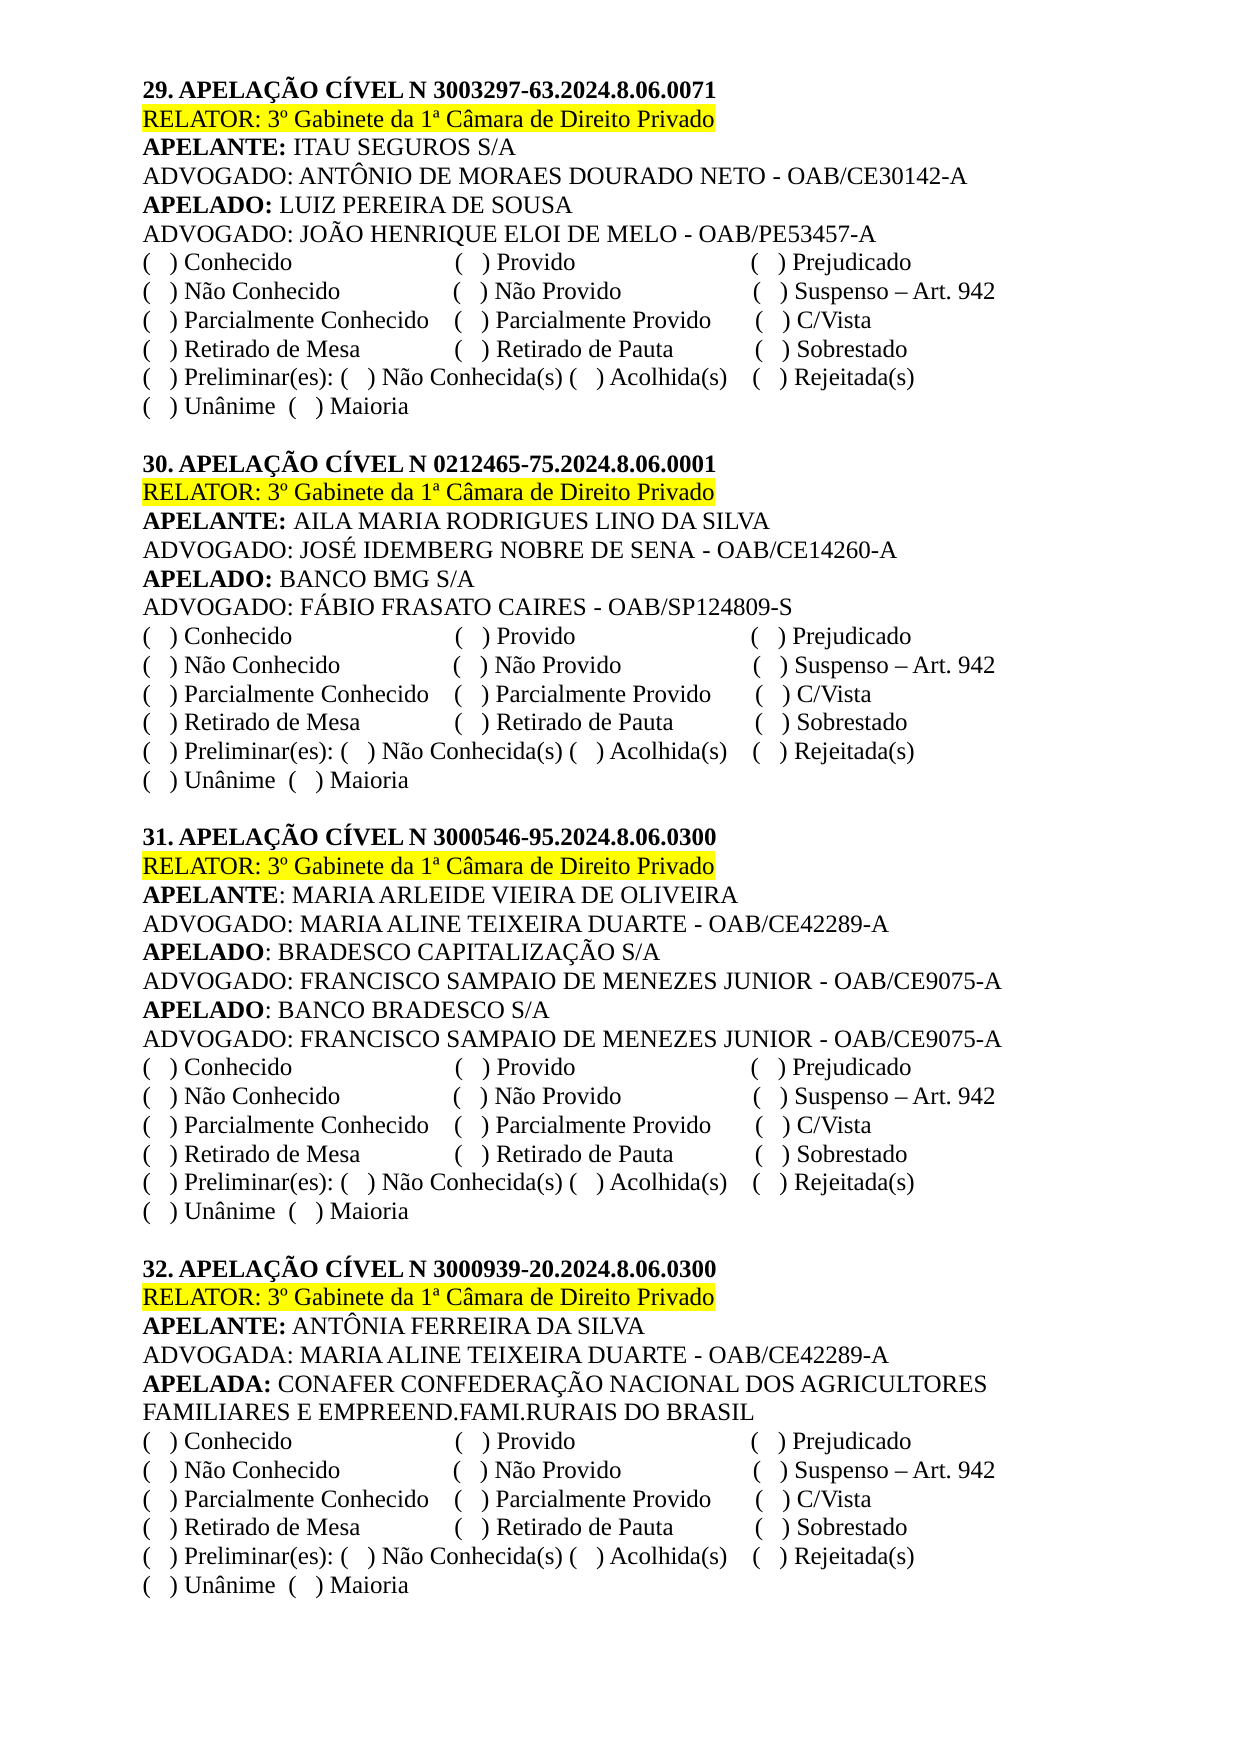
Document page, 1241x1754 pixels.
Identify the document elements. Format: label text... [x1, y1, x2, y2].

text ( ) Retirado de Mesa ( ) Retirado de Pauta ( ) Sobrestado [142, 334, 1141, 362]
text ( ) Unânime ( ) Maioria 32. APELAÇÃO CÍVEL N 3000939-20.2024.8.06.0300 RELATOR: 3º Gabinete da 1ª Câmara de Direito Privado APELANTE: ANTÔNIA FERREIRA DA SILVA ADVOGADA: MARIA ALINE TEIXEIRA DUARTE - OAB/CE42289-A APELADA: CONAFER CONFEDERAÇÃO NACIONAL DOS AGRICULTORES FAMILIARES E EMPREEND.FAMI.RURAIS DO BRASIL ( ) Conhecido ( ) Provido ( ) Prejudicado [142, 1196, 1141, 1455]
text ( ) Parcialmente Conhecido ( ) Parcialmente Provido ( ) C/Vista [142, 1484, 1141, 1512]
text ( ) Preliminar(es): ( ) Não Conhecida(s) ( ) Acolhida(s) ( ) Rejeitada(s) [142, 736, 1141, 765]
text ( ) Preliminar(es): ( ) Não Conhecida(s) ( ) Acolhida(s) ( ) Rejeitada(s) [142, 1541, 1141, 1570]
text ( ) Retirado de Mesa ( ) Retirado de Pauta ( ) Sobrestado [142, 707, 1141, 736]
text ( ) Não Conhecido ( ) Não Provido ( ) Suspenso – Art. 942 [142, 1455, 1141, 1484]
text ( ) Parcialmente Conhecido ( ) Parcialmente Provido ( ) C/Vista [142, 1110, 1141, 1139]
text ( ) Unânime ( ) Maioria 31. APELAÇÃO CÍVEL N 3000546-95.2024.8.06.0300 RELATOR: 3º Gabinete da 1ª Câmara de Direito Privado APELANTE: MARIA ARLEIDE VIEIRA DE OLIVEIRA ADVOGADO: MARIA ALINE TEIXEIRA DUARTE - OAB/CE42289-A APELADO: BRADESCO CAPITALIZAÇÃO S/A ADVOGADO: FRANCISCO SAMPAIO DE MENEZES JUNIOR - OAB/CE9075-A APELADO: BANCO BRADESCO S/A ADVOGADO: FRANCISCO SAMPAIO DE MENEZES JUNIOR - OAB/CE9075-A ( ) Conhecido ( ) Provido ( ) Prejudicado [142, 765, 1141, 1081]
text ( ) Retirado de Mesa ( ) Retirado de Pauta ( ) Sobrestado [142, 1512, 1141, 1541]
text 29. APELAÇÃO CÍVEL N 3003297-63.2024.8.06.0071 RELATOR: 3º Gabinete da 1ª Câmara de Direito Privado APELANTE: ITAU SEGUROS S/A ADVOGADO: ANTÔNIO DE MORAES DOURADO NETO - OAB/CE30142-A APELADO: LUIZ PEREIRA DE SOUSA ADVOGADO: JOÃO HENRIQUE ELOI DE MELO - OAB/PE53457-A ( ) Conhecido ( ) Provido ( ) Prejudicado [142, 75, 1141, 276]
text ( ) Parcialmente Conhecido ( ) Parcialmente Provido ( ) C/Vista [142, 305, 1141, 334]
text ( ) Não Conhecido ( ) Não Provido ( ) Suspenso – Art. 942 [142, 650, 1141, 679]
text ( ) Retirado de Mesa ( ) Retirado de Pauta ( ) Sobrestado [142, 1139, 1141, 1167]
text ( ) Não Conhecido ( ) Não Provido ( ) Suspenso – Art. 942 [142, 1081, 1141, 1110]
text ( ) Preliminar(es): ( ) Não Conhecida(s) ( ) Acolhida(s) ( ) Rejeitada(s) [142, 1167, 1141, 1196]
text ( ) Unânime ( ) Maioria 30. APELAÇÃO CÍVEL N 0212465-75.2024.8.06.0001 RELATOR: 3º Gabinete da 1ª Câmara de Direito Privado APELANTE: AILA MARIA RODRIGUES LINO DA SILVA ADVOGADO: JOSÉ IDEMBERG NOBRE DE SENA - OAB/CE14260-A APELADO: BANCO BMG S/A ADVOGADO: FÁBIO FRASATO CAIRES - OAB/SP124809-S ( ) Conhecido ( ) Provido ( ) Prejudicado [142, 391, 1141, 650]
text ( ) Não Conhecido ( ) Não Provido ( ) Suspenso – Art. 942 [142, 276, 1141, 305]
text ( ) Unânime ( ) Maioria [142, 1570, 1141, 1627]
text ( ) Parcialmente Conhecido ( ) Parcialmente Provido ( ) C/Vista [142, 679, 1141, 707]
text ( ) Preliminar(es): ( ) Não Conhecida(s) ( ) Acolhida(s) ( ) Rejeitada(s) [142, 362, 1141, 391]
